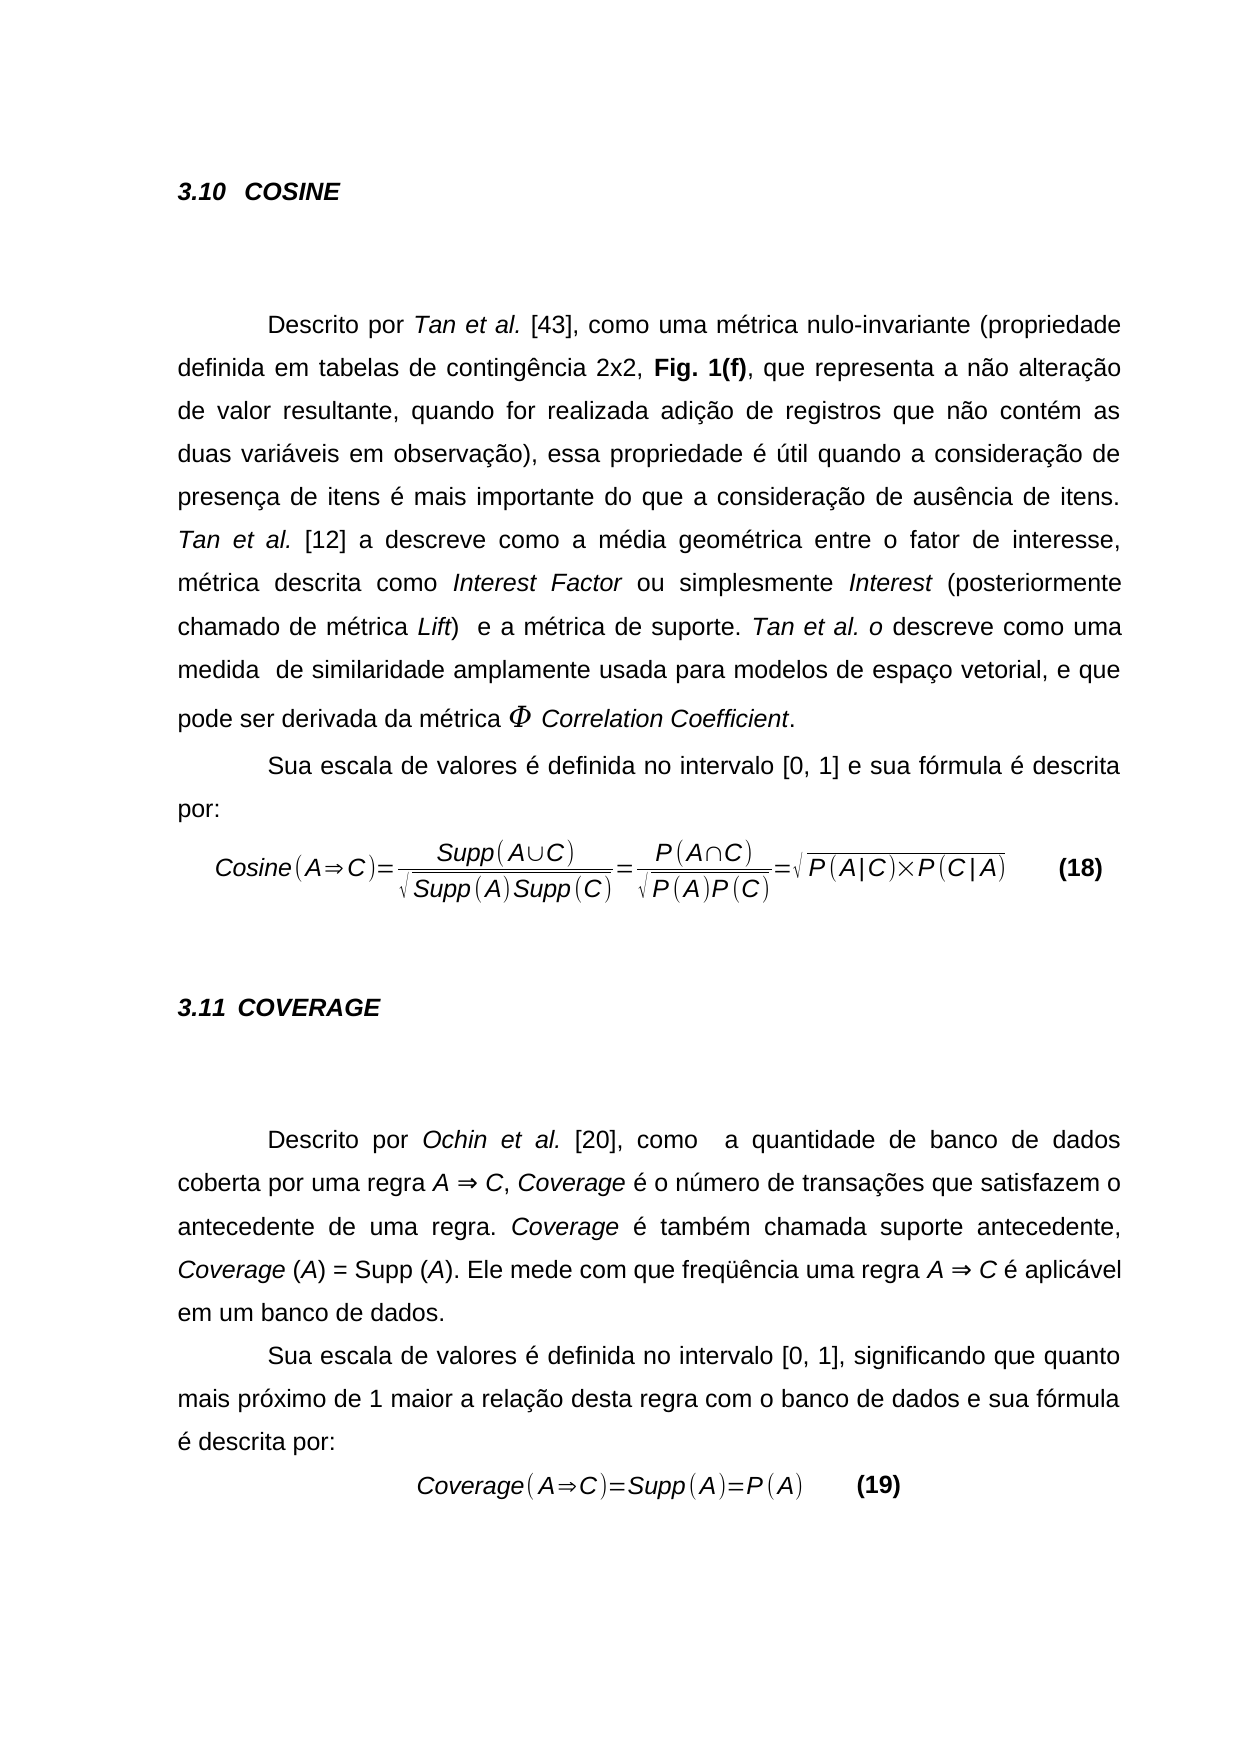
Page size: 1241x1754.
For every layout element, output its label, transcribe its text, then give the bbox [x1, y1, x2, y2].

subtitle COSINE [177, 177, 1122, 206]
text (19) [177, 1470, 1122, 1501]
text (18) [177, 838, 1122, 903]
subtitle COVERAGE [177, 993, 1122, 1022]
text Descrito por Ochin et al. [20], como a quantidade de banco de dados coberta por uma regra A ⇒ C, Coverage é o número de transações que satisfazem o antecedente de uma regra. Coverage é também chamada suporte antecedente, Coverage (A) = Supp (A). Ele mede com que freqüência uma regra A ⇒ C é aplicável em um banco de dados. [177, 1125, 1122, 1327]
text Sua escala de valores é definida no intervalo [0, 1], significando que quanto mais próximo de 1 maior a relação desta regra com o banco de dados e sua fórmula é descrita por: [177, 1341, 1122, 1456]
text Descrito por Tan et al. [43], como uma métrica nulo-invariante (propriedade definida em tabelas de contingência 2x2, Fig. 1(f), que representa a não alteração de valor resultante, quando for realizada adição de registros que não contém as duas variáveis em observação), essa propriedade é útil quando a consideração de presença de itens é mais importante do que a consideração de ausência de itens. Tan et al. [12] a descreve como a média geométrica entre o fator de interesse, métrica descrita como Interest Factor ou simplesmente Interest (posteriormente chamado de métrica Lift) e a métrica de suporte. Tan et al. o descreve como uma medida de similaridade amplamente usada para modelos de espaço vetorial, e que pode ser derivada da métrica Φ Correlation Coefficient. [177, 310, 1122, 734]
text Sua escala de valores é definida no intervalo [0, 1] e sua fórmula é descrita por: [177, 751, 1122, 823]
